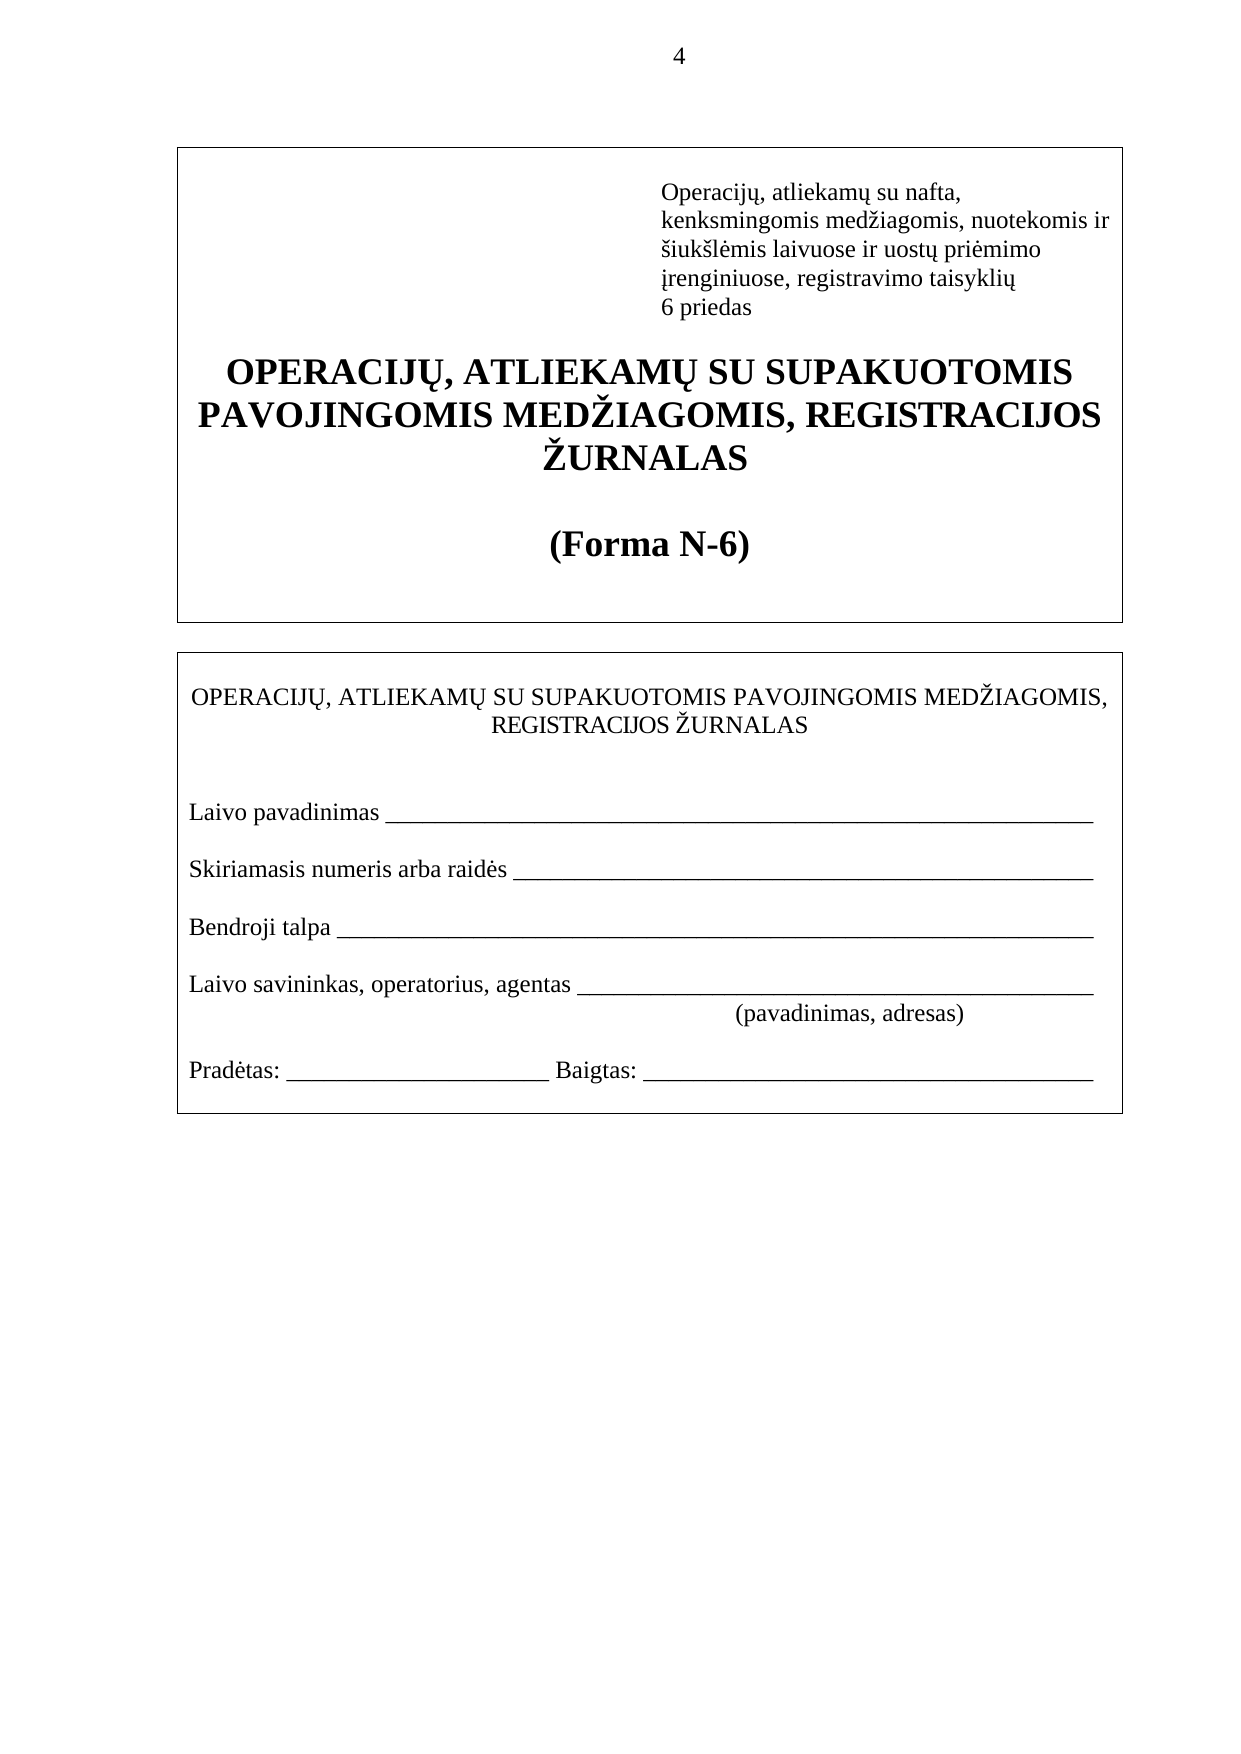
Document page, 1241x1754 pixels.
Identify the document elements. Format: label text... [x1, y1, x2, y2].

table_header OPERACIJŲ, ATLIEKAMŲ SU SUPAKUOTOMIS PAVOJINGOMIS MEDŽIAGOMIS, REGISTRACIJOS ŽURNALAS Laivo pavadinimas Skiriamasis numeris arba raidės Bendroji talpa Laivo savininkas, operatorius, agentas (pavadinimas, adresas) Pradėtas: _____________________ Baigtas: [178, 653, 1122, 1113]
table_header Operacijų, atliekamų su nafta, kenksmingomis medžiagomis, nuotekomis ir šiukšlėmis laivuose ir uostų priėmimo įrenginiuose, registravimo taisyklių 6 priedas OPERACIJŲ, ATLIEKAMŲ SU SUPAKUOTOMIS PAVOJINGOMIS MEDŽIAGOMIS, REGISTRACIJOS ŽURNALAS (Forma N-6) [178, 148, 1122, 622]
